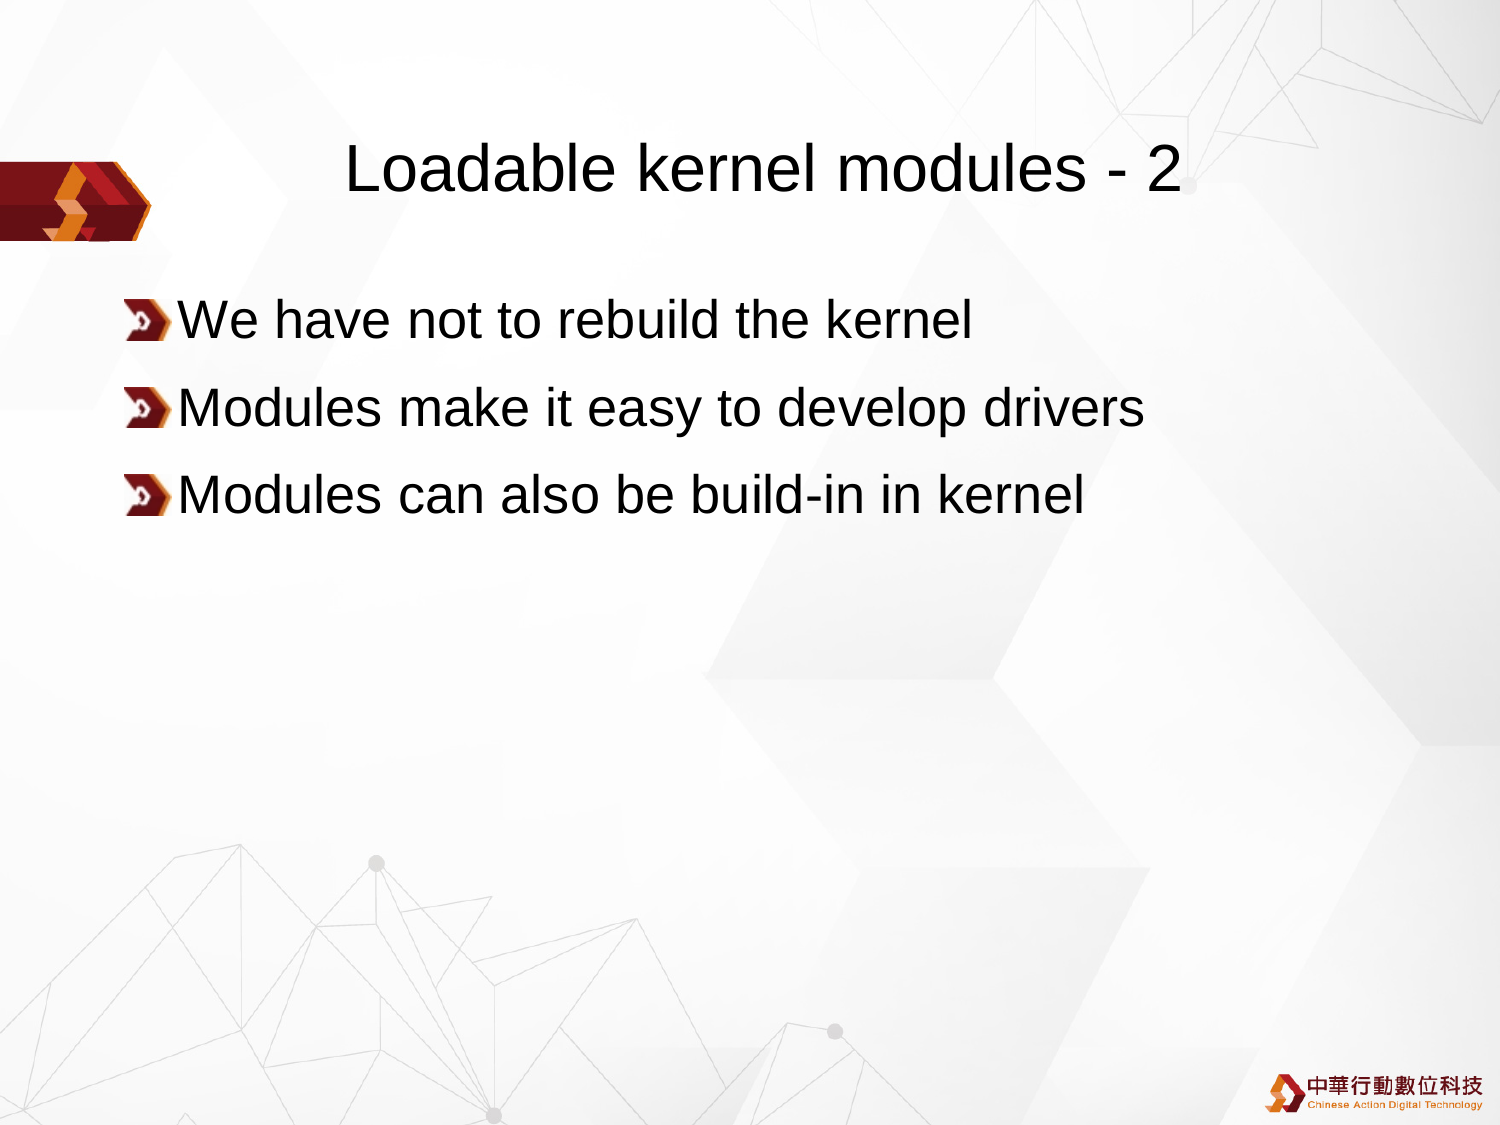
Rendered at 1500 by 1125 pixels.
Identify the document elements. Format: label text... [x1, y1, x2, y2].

title Loadable kernel modules - 2 [228, 115, 1300, 223]
picture [0, 0, 1500, 1125]
list We have not to rebuild the kernel Modules make it easy to develop drivers Modules can also be build-in in kernel [107, 290, 1425, 943]
